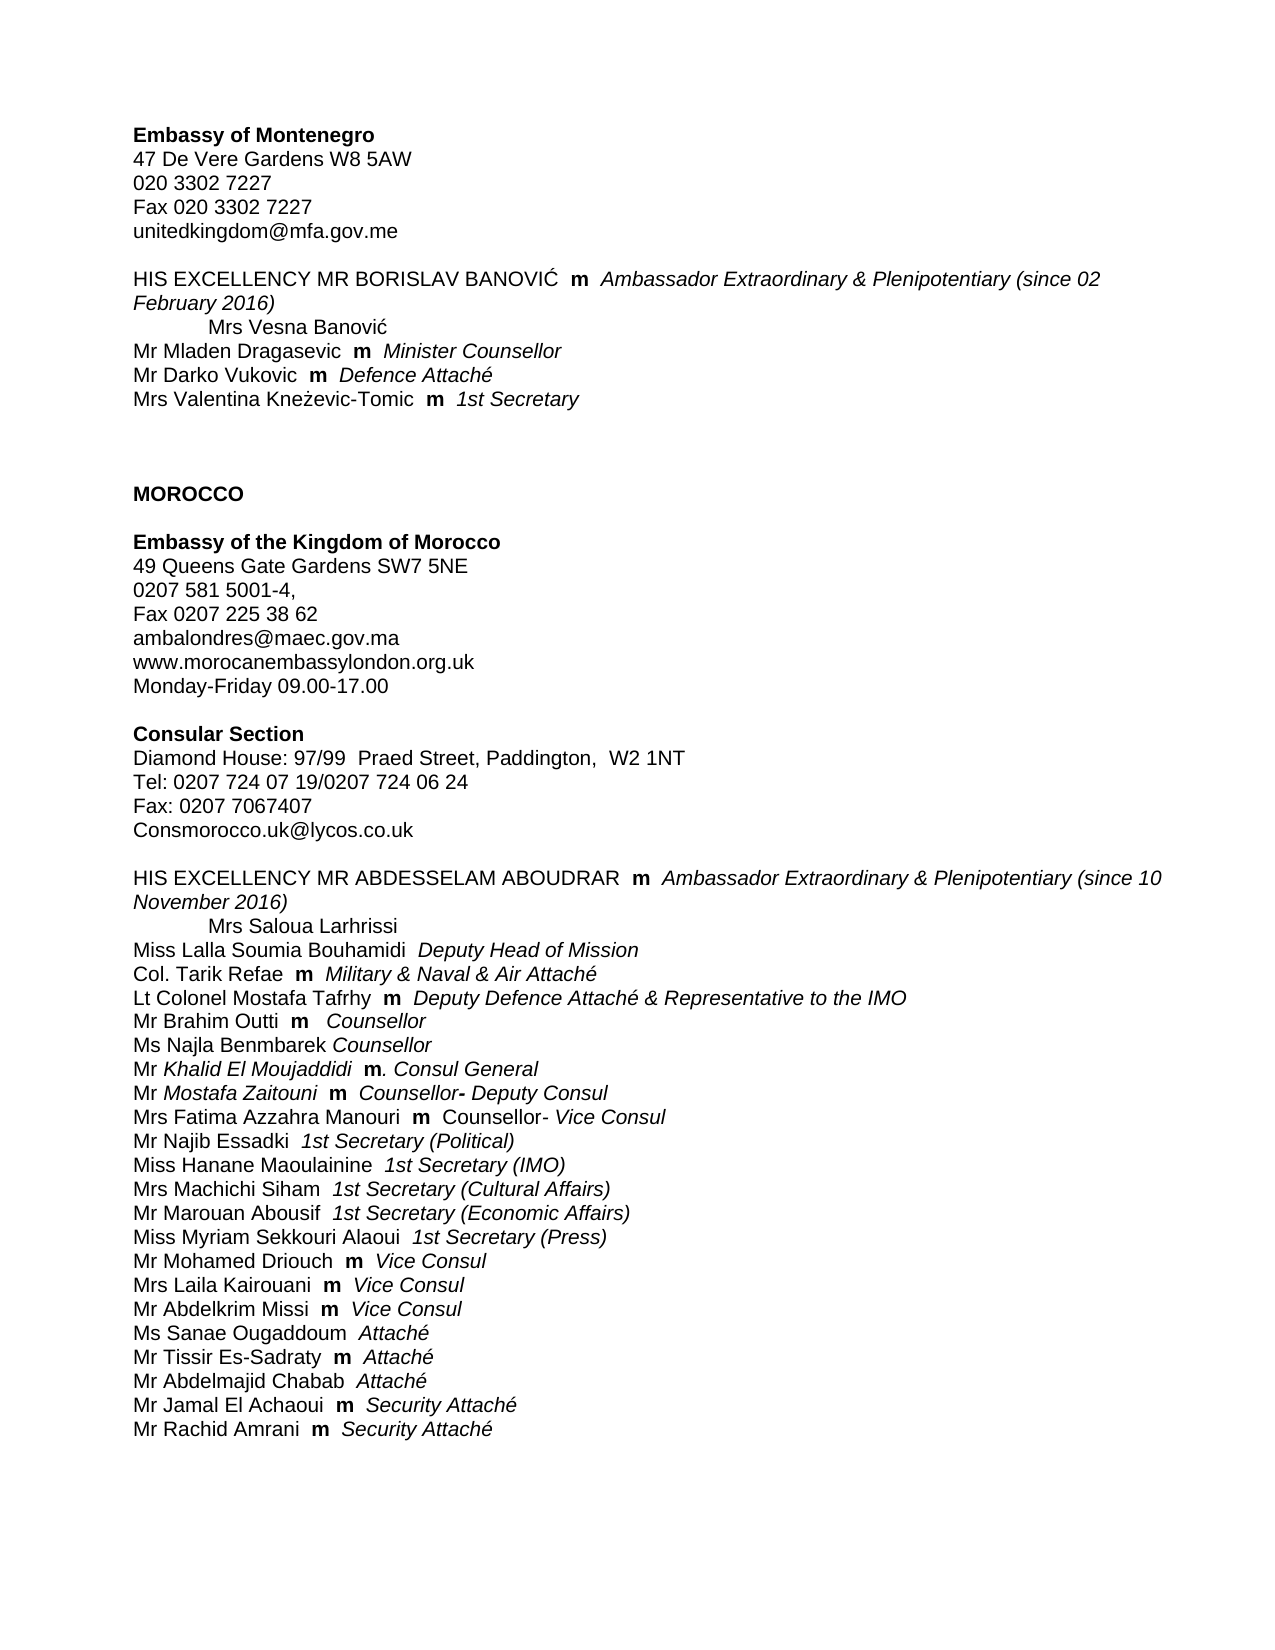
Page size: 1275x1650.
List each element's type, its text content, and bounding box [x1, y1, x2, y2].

text Mr Tissir Es-Sadraty m Attaché [133, 1345, 1181, 1369]
text Ms Sanae Ougaddoum Attaché [133, 1321, 1181, 1345]
text Lt Colonel Mostafa Tafrhy m Deputy Defence Attaché & Representative to the IMO [133, 985, 1181, 1009]
text Mr Abdelmajid Chabab Attaché [133, 1369, 1181, 1393]
text Fax: 0207 7067407 [133, 794, 1181, 818]
text Mr Khalid El Moujaddidi m. Consul General [133, 1057, 1181, 1081]
text ambalondres@maec.gov.ma www.morocanembassylondon.org.uk [133, 626, 1181, 674]
text HIS EXCELLENCY MR ABDESSELAM ABOUDRAR m Ambassador Extraordinary & Plenipotentiary (since 10 November 2016) [133, 866, 1181, 913]
text Consular Section Diamond House: 97/99 Praed Street, Paddington, W2 1NT [133, 722, 1181, 770]
text Monday-Friday 09.00-17.00 [133, 674, 1181, 698]
text Miss Hanane Maoulainine 1st Secretary (IMO) [133, 1153, 1181, 1177]
text Mrs Saloua Larhrissi [133, 913, 1181, 937]
text Mr Mladen Dragasevic m Minister Counsellor [133, 338, 1181, 362]
text 47 De Vere Gardens W8 5AW [133, 147, 1181, 171]
text Mrs Vesna Banović [133, 314, 1181, 338]
text Miss Myriam Sekkouri Alaoui 1st Secretary (Press) [133, 1225, 1181, 1249]
text Mr Abdelkrim Missi m Vice Consul [133, 1297, 1181, 1321]
text 020 3302 7227 [133, 171, 1181, 195]
subtitle Embassy of the Kingdom of Morocco [133, 530, 1181, 554]
text Mrs Valentina Kneżevic-Tomic m 1st Secretary [133, 386, 1181, 410]
text Mrs Machichi Siham 1st Secretary (Cultural Affairs) [133, 1177, 1181, 1201]
text Miss Lalla Soumia Bouhamidi Deputy Head of Mission [133, 937, 1181, 961]
text Mr Najib Essadki 1st Secretary (Political) [133, 1129, 1181, 1153]
text Mrs Laila Kairouani m Vice Consul [133, 1273, 1181, 1297]
text Fax 0207 225 38 62 [133, 602, 1181, 626]
text Mr Mohamed Driouch m Vice Consul [133, 1249, 1181, 1273]
text Mr Jamal El Achaoui m Security Attaché [133, 1393, 1181, 1417]
text 49 Queens Gate Gardens SW7 5NE [133, 554, 1181, 578]
text 0207 581 5001-4, [133, 578, 1181, 602]
text Embassy of Montenegro [133, 123, 1181, 147]
text Mr Brahim Outti m Counsellor [133, 1009, 1181, 1033]
text Mr Marouan Abousif 1st Secretary (Economic Affairs) [133, 1201, 1181, 1225]
text MOROCCO [133, 482, 1181, 506]
text Mr Rachid Amrani m Security Attaché [133, 1417, 1181, 1441]
text Mrs Fatima Azzahra Manouri m Counsellor- Vice Consul [133, 1105, 1181, 1129]
text Mr Mostafa Zaitouni m Counsellor- Deputy Consul [133, 1081, 1181, 1105]
text Mr Darko Vukovic m Defence Attaché [133, 362, 1181, 386]
text Fax 020 3302 7227 [133, 195, 1181, 219]
text Ms Najla Benmbarek Counsellor [133, 1033, 1181, 1057]
text Tel: 0207 724 07 19/0207 724 06 24 [133, 770, 1181, 794]
text Col. Tarik Refae m Military & Naval & Air Attaché [133, 961, 1181, 985]
text HIS EXCELLENCY MR BORISLAV BANOVIĆ m Ambassador Extraordinary & Plenipotentiary (since 02 February 2016) [133, 267, 1181, 314]
text unitedkingdom@mfa.gov.me [133, 219, 1181, 243]
text Consmorocco.uk@lycos.co.uk [133, 818, 1181, 842]
